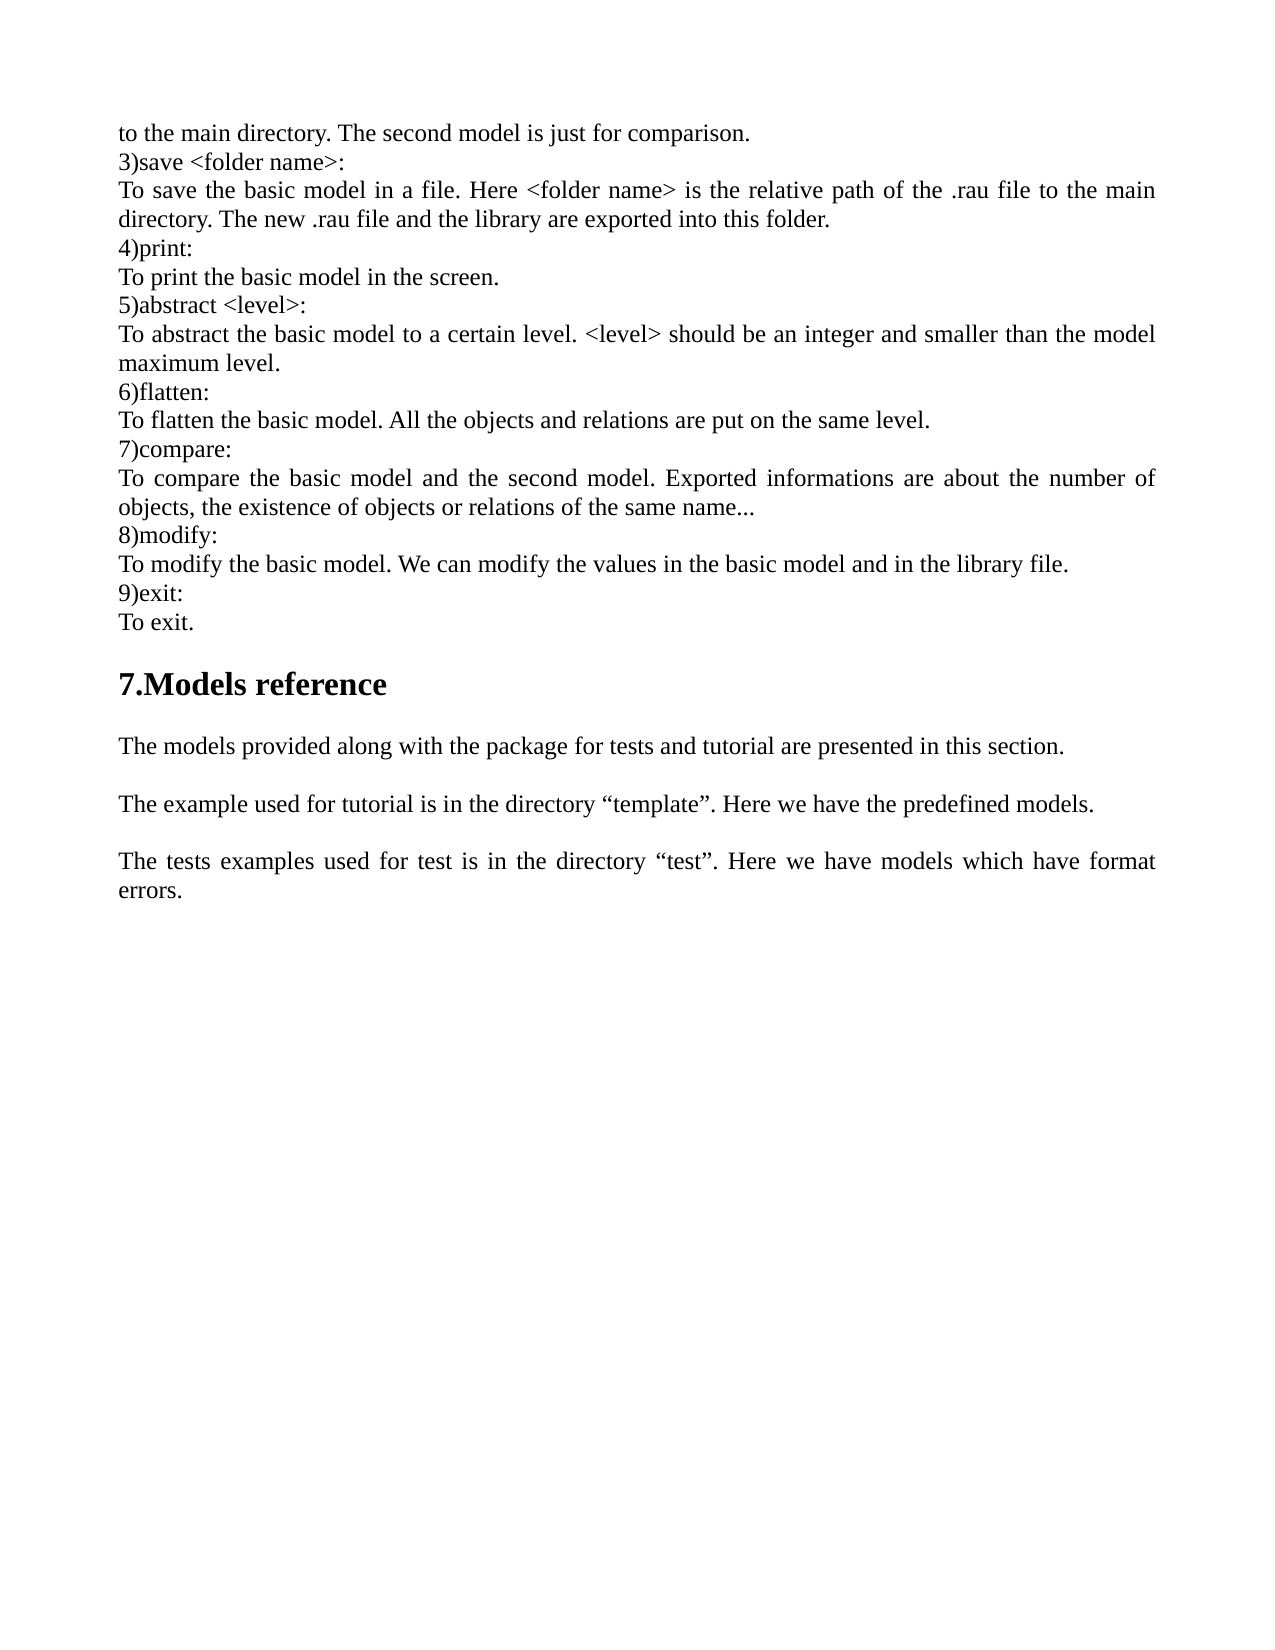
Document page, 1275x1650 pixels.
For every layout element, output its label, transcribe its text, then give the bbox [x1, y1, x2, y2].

text 7)compare: [118, 434, 1157, 463]
text To exit. [118, 607, 1157, 636]
text To compare the basic model and the second model. Exported informations are about the number of objects, the existence of objects or relations of the same name... [118, 463, 1157, 521]
text 8)modify: [118, 521, 1157, 549]
text The models provided along with the package for tests and tutorial are presented in this section. [118, 731, 1157, 760]
text The example used for tutorial is in the directory “template”. Here we have the predefined models. [118, 789, 1157, 818]
text to the main directory. The second model is just for comparison. [118, 118, 1157, 147]
text To print the basic model in the screen. [118, 262, 1157, 291]
text 6)flatten: [118, 377, 1157, 406]
text To flatten the basic model. All the objects and relations are put on the same level. [118, 406, 1157, 434]
text 7.Models reference [118, 664, 1157, 703]
text To save the basic model in a file. Here <folder name> is the relative path of the .rau file to the main directory. The new .rau file and the library are exported into this folder. [118, 176, 1157, 233]
text 9)exit: [118, 578, 1157, 607]
text 5)abstract <level>: [118, 291, 1157, 319]
text To modify the basic model. We can modify the values in the basic model and in the library file. [118, 549, 1157, 578]
text 3)save <folder name>: [118, 147, 1157, 176]
text The tests examples used for test is in the directory “test”. Here we have models which have format errors. [118, 846, 1157, 904]
text To abstract the basic model to a certain level. <level> should be an integer and smaller than the model maximum level. [118, 319, 1157, 377]
text 4)print: [118, 233, 1157, 262]
